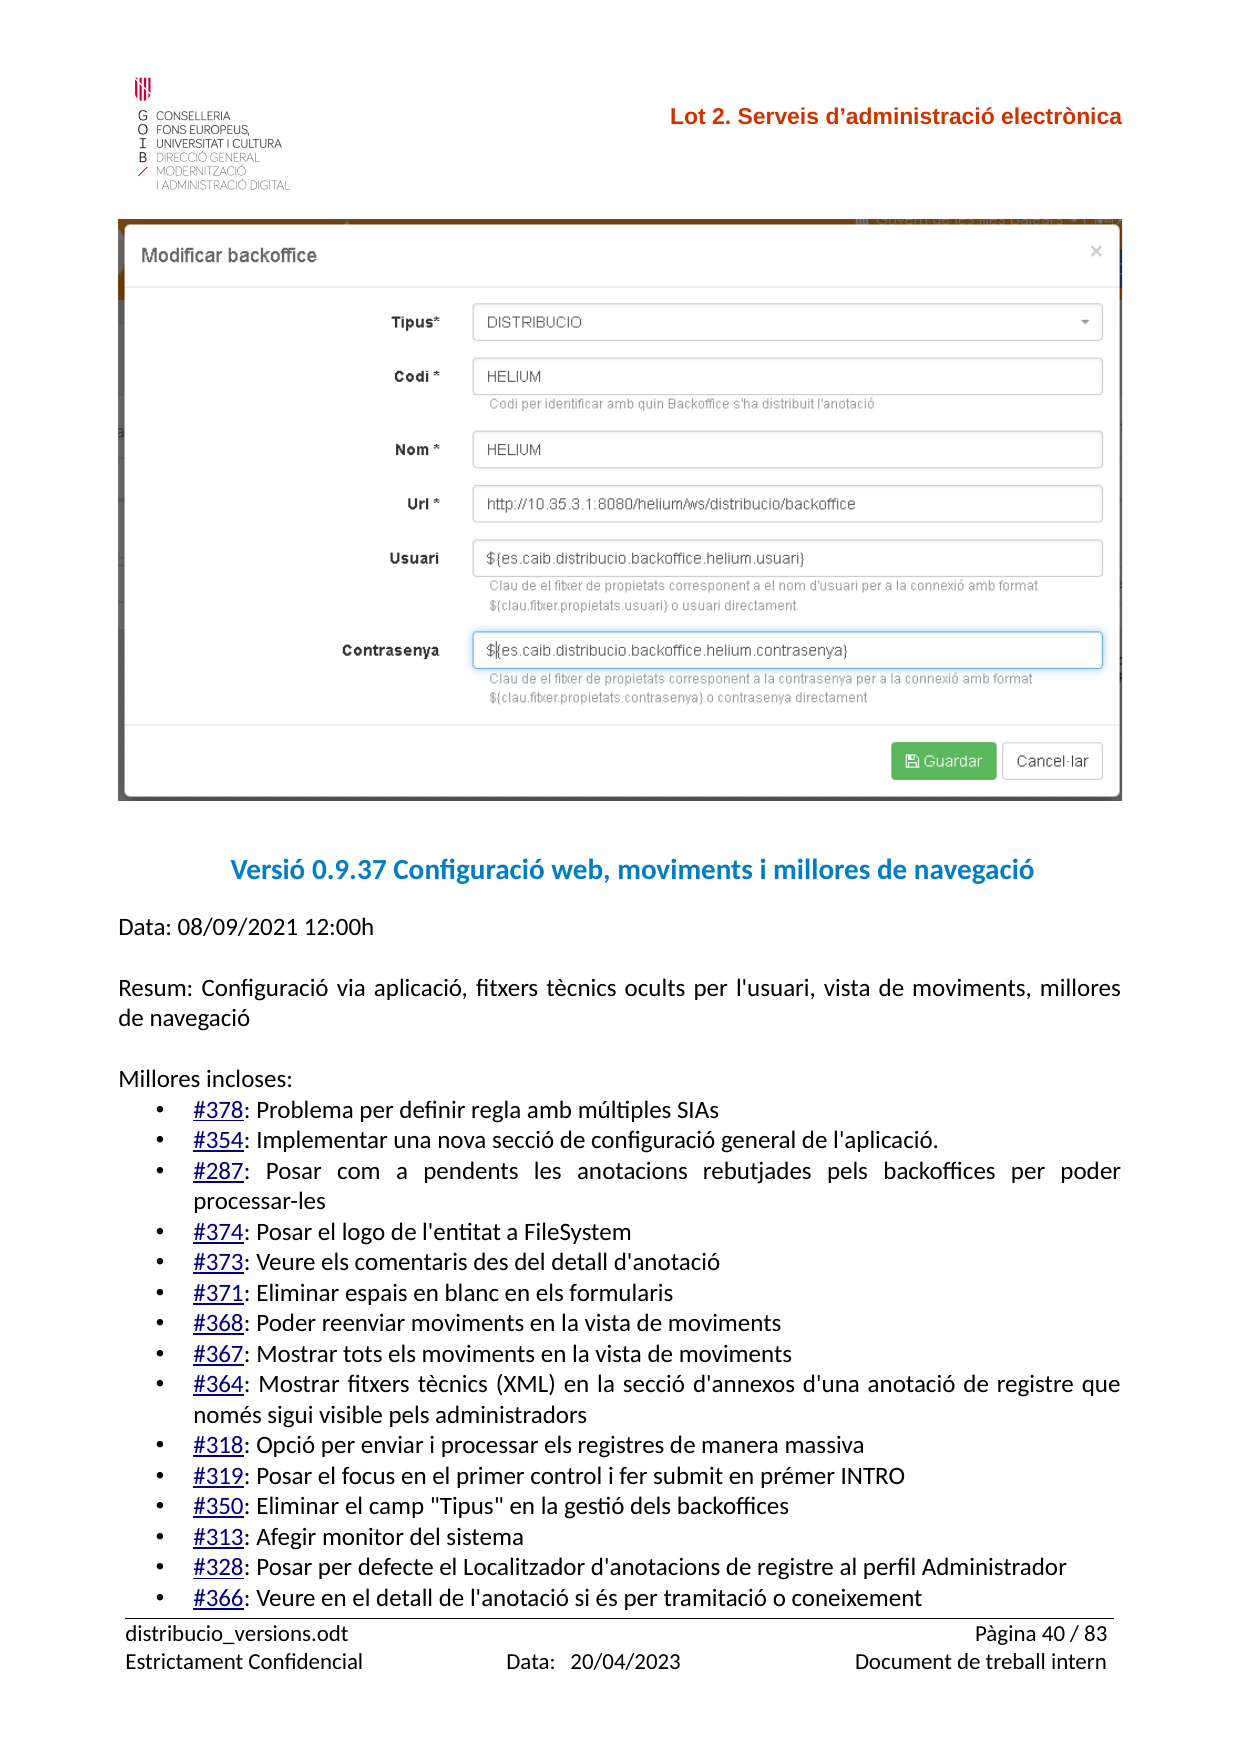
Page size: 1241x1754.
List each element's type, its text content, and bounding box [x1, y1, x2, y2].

list #319: Posar el focus en el primer control i fer submit en prémer INTRO [156, 1460, 1122, 1491]
list #364: Mostrar fitxers tècnics (XML) en la secció d'annexos d'una anotació de registre que només sigui visible pels administradors [156, 1368, 1122, 1429]
list #378: Problema per definir regla amb múltiples SIAs [156, 1094, 1122, 1124]
text Data: 08/09/2021 12:00h [118, 911, 1122, 941]
list #368: Poder reenviar moviments en la vista de moviments [156, 1307, 1122, 1338]
list #371: Eliminar espais en blanc en els formularis [156, 1277, 1122, 1307]
subtitle Versió 0.9.37 Configuració web, moviments i millores de navegació [153, 851, 1122, 887]
picture [126, 70, 299, 197]
list #374: Posar el logo de l'entitat a FileSystem [156, 1216, 1122, 1246]
list #354: Implementar una nova secció de configuració general de l'aplicació. [156, 1124, 1122, 1155]
list #366: Veure en el detall de l'anotació si és per tramitació o coneixement [156, 1582, 1122, 1613]
list #373: Veure els comentaris des del detall d'anotació [156, 1246, 1122, 1277]
list #350: Eliminar el camp "Tipus" en la gestió dels backoffices [156, 1491, 1122, 1521]
list #313: Afegir monitor del sistema [156, 1521, 1122, 1552]
text Resum: Configuració via aplicació, fitxers tècnics ocults per l'usuari, vista de moviments, millores de navegació [118, 972, 1122, 1033]
picture [118, 219, 1123, 801]
list #318: Opció per enviar i processar els registres de manera massiva [156, 1429, 1122, 1460]
list #367: Mostrar tots els moviments en la vista de moviments [156, 1338, 1122, 1368]
list #328: Posar per defecte el Localitzador d'anotacions de registre al perfil Administrador [156, 1552, 1122, 1582]
list #287: Posar com a pendents les anotacions rebutjades pels backoffices per poder processar-les [156, 1155, 1122, 1216]
text Millores incloses: [118, 1063, 1122, 1094]
